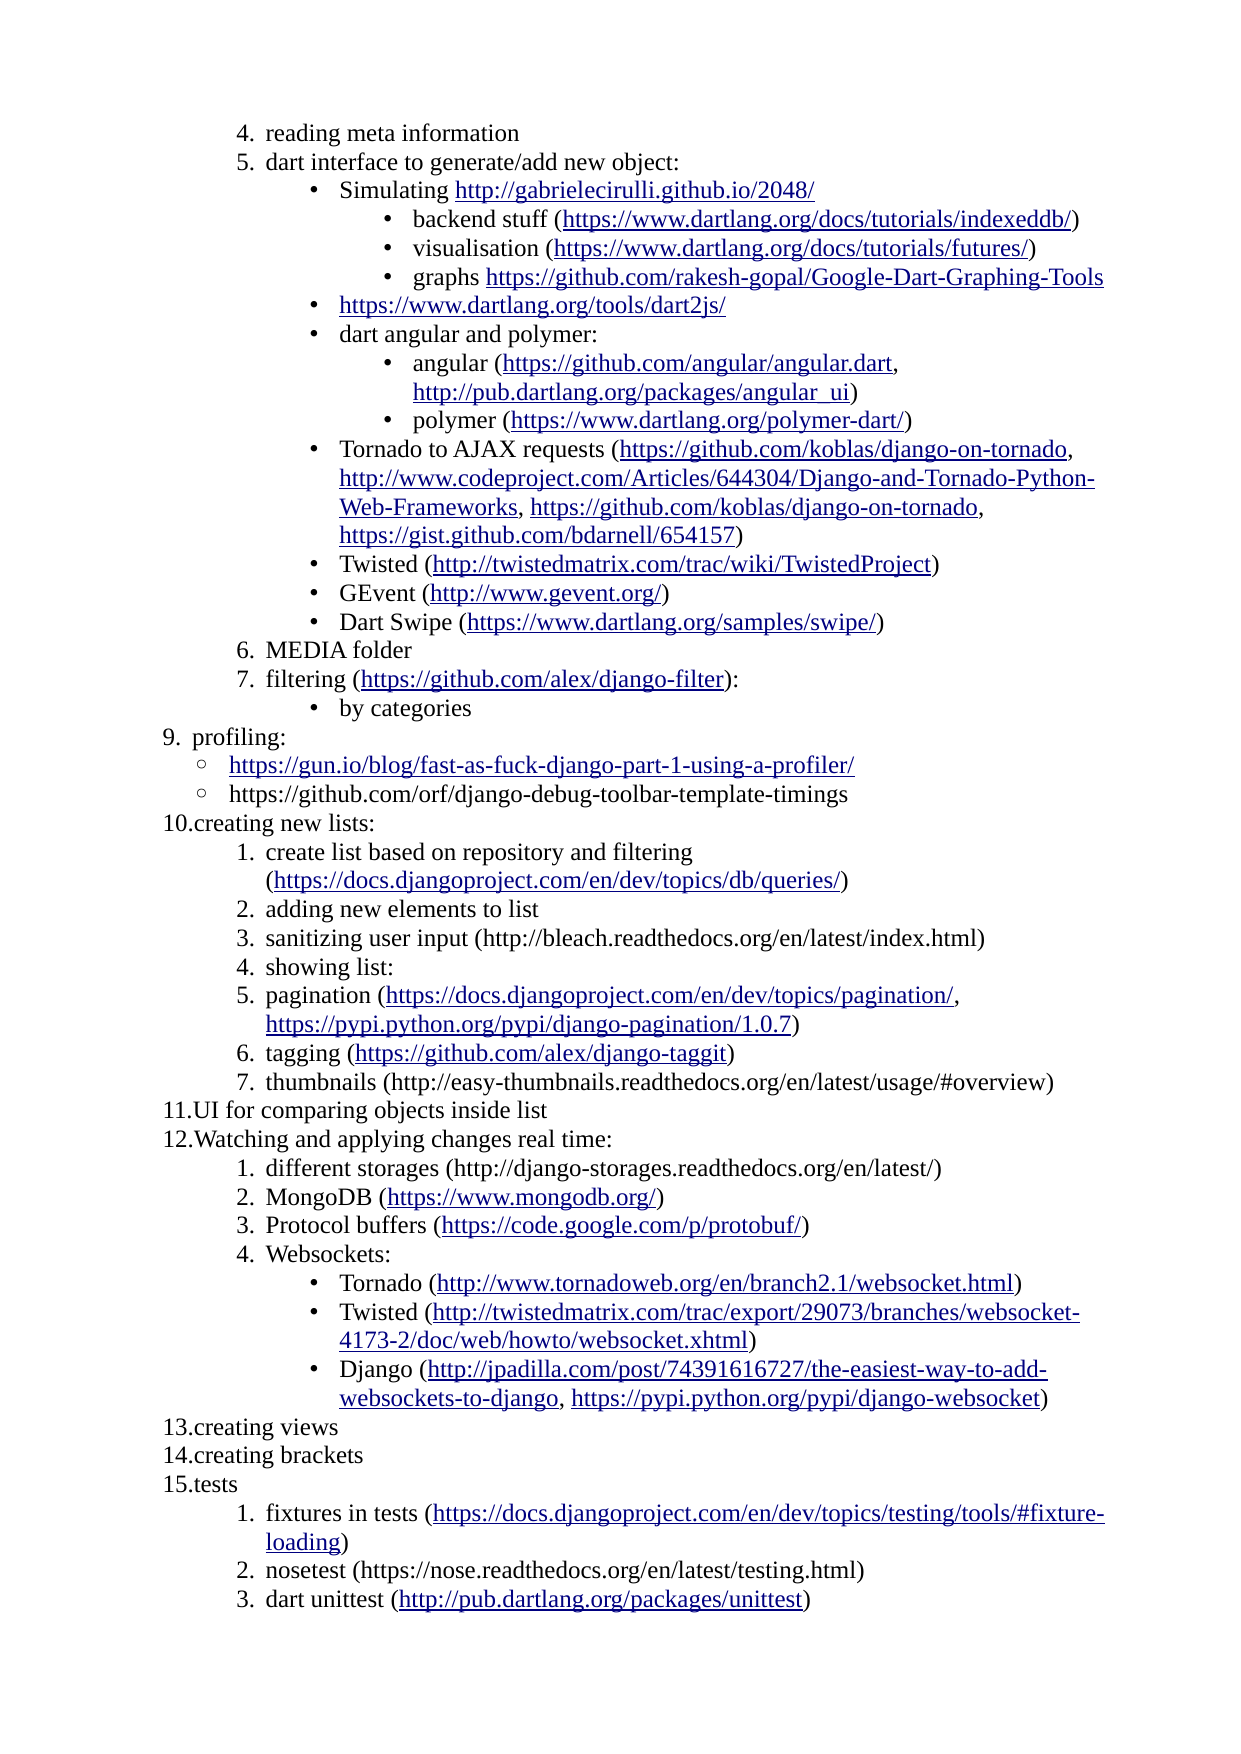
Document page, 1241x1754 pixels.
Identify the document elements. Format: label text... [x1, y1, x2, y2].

list backend stuff (https://www.dartlang.org/docs/tutorials/indexeddb/) [383, 204, 1122, 233]
list graphs https://github.com/rakesh-gopal/Google-Dart-Graphing-Tools [383, 262, 1122, 291]
list Tornado to AJAX requests (https://github.com/koblas/django-on-tornado, http://www.codeproject.com/Articles/644304/Django-and-Tornado-Python-Web-Frameworks, https://github.com/koblas/django-on-tornado, https://gist.github.com/bdarnell/654157) [309, 434, 1122, 549]
list reading meta information [236, 118, 1122, 147]
list https://www.dartlang.org/tools/dart2js/ [309, 291, 1122, 319]
list creating brackets [162, 1441, 1122, 1469]
list sanitizing user input (http://bleach.readthedocs.org/en/latest/index.html) [236, 923, 1122, 952]
list by categories [309, 693, 1122, 722]
list Twisted (http://twistedmatrix.com/trac/export/29073/branches/websocket-4173-2/doc/web/howto/websocket.xhtml) [309, 1297, 1122, 1354]
list dart unittest (http://pub.dartlang.org/packages/unittest) [236, 1584, 1122, 1613]
list nosetest (https://nose.readthedocs.org/en/latest/testing.html) [236, 1556, 1122, 1584]
list create list based on repository and filtering (https://docs.djangoproject.com/en/dev/topics/db/queries/) [236, 837, 1122, 894]
list pagination (https://docs.djangoproject.com/en/dev/topics/pagination/, https://pypi.python.org/pypi/django-pagination/1.0.7) [236, 981, 1122, 1038]
list https://github.com/orf/django-debug-toolbar-template-timings [191, 779, 1122, 808]
list Dart Swipe (https://www.dartlang.org/samples/swipe/) [309, 607, 1122, 636]
list Django (http://jpadilla.com/post/74391616727/the-easiest-way-to-add-websockets-to-django, https://pypi.python.org/pypi/django-websocket) [309, 1354, 1122, 1412]
list dart angular and polymer: [309, 319, 1122, 348]
list adding new elements to list [236, 894, 1122, 923]
list Protocol buffers (https://code.google.com/p/protobuf/) [236, 1211, 1122, 1239]
list different storages (http://django-storages.readthedocs.org/en/latest/) [236, 1153, 1122, 1182]
list showing list: [236, 952, 1122, 981]
list creating new lists: [162, 808, 1122, 837]
list MEDIA folder [236, 636, 1122, 664]
list Twisted (http://twistedmatrix.com/trac/wiki/TwistedProject) [309, 549, 1122, 578]
list GEvent (http://www.gevent.org/) [309, 578, 1122, 607]
list UI for comparing objects inside list [162, 1096, 1122, 1124]
list angular (https://github.com/angular/angular.dart, http://pub.dartlang.org/packages/angular_ui) [383, 348, 1122, 406]
list fixtures in tests (https://docs.djangoproject.com/en/dev/topics/testing/tools/#fixture-loading) [236, 1498, 1122, 1556]
list dart interface to generate/add new object: [236, 147, 1122, 176]
list Tornado (http://www.tornadoweb.org/en/branch2.1/websocket.html) [309, 1268, 1122, 1297]
list Watching and applying changes real time: [162, 1124, 1122, 1153]
list polymer (https://www.dartlang.org/polymer-dart/) [383, 406, 1122, 434]
list visualisation (https://www.dartlang.org/docs/tutorials/futures/) [383, 233, 1122, 262]
list thumbnails (http://easy-thumbnails.readthedocs.org/en/latest/usage/#overview) [236, 1067, 1122, 1096]
list Websockets: [236, 1239, 1122, 1268]
list MongoDB (https://www.mongodb.org/) [236, 1182, 1122, 1211]
list filtering (https://github.com/alex/django-filter): [236, 664, 1122, 693]
list tagging (https://github.com/alex/django-taggit) [236, 1038, 1122, 1067]
list https://gun.io/blog/fast-as-fuck-django-part-1-using-a-profiler/ [191, 751, 1122, 779]
list tests [162, 1469, 1122, 1498]
list creating views [162, 1412, 1122, 1441]
list Simulating http://gabrielecirulli.github.io/2048/ [309, 176, 1122, 204]
list profiling: [162, 722, 1122, 751]
